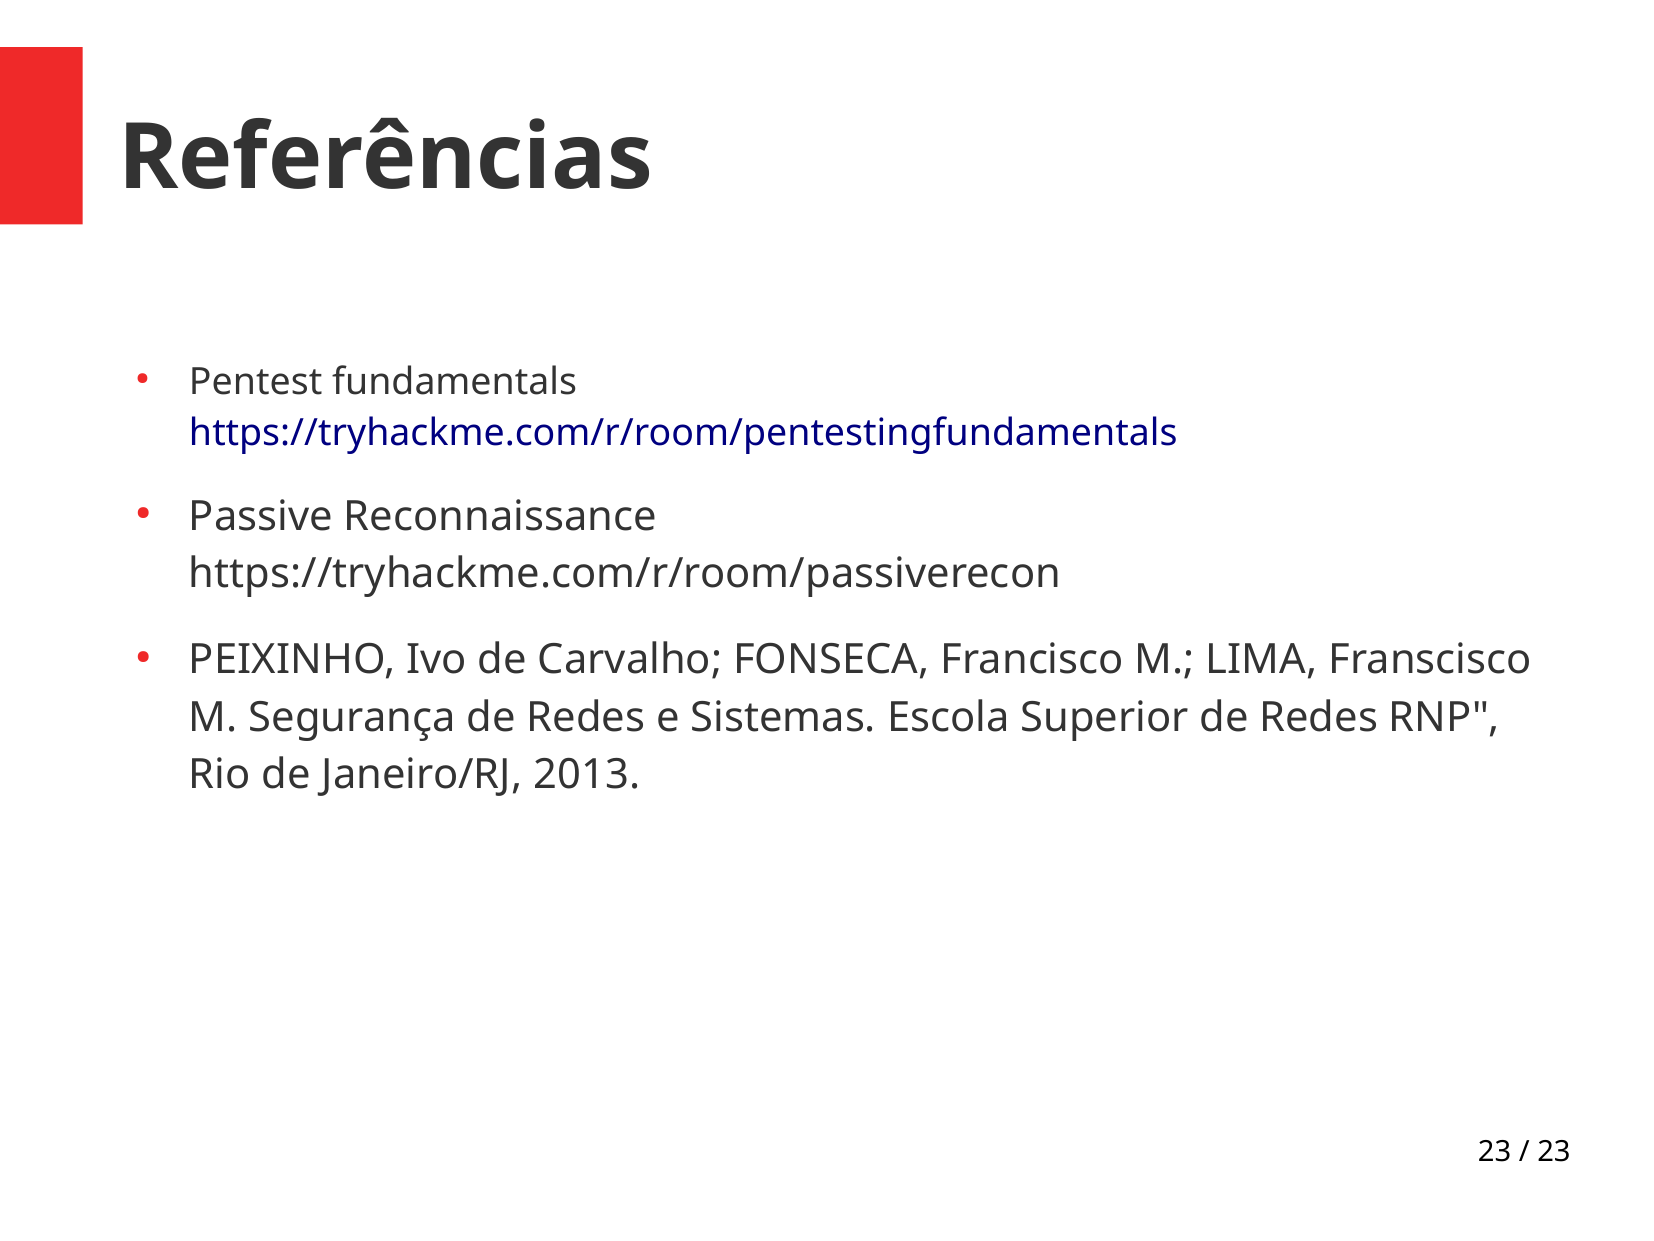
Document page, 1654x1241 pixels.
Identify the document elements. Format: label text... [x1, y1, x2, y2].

list Pentest fundamentals https://tryhackme.com/r/room/pentestingfundamentals Passive Reconnaissance https://tryhackme.com/r/room/passiverecon PEIXINHO, Ivo de Carvalho; FONSECA, Francisco M.; LIMA, Franscisco M. Segurança de Redes e Sistemas. Escola Superior de Redes RNP", Rio de Janeiro/RJ, 2013. [118, 354, 1536, 1074]
title Referências [118, 49, 1571, 257]
